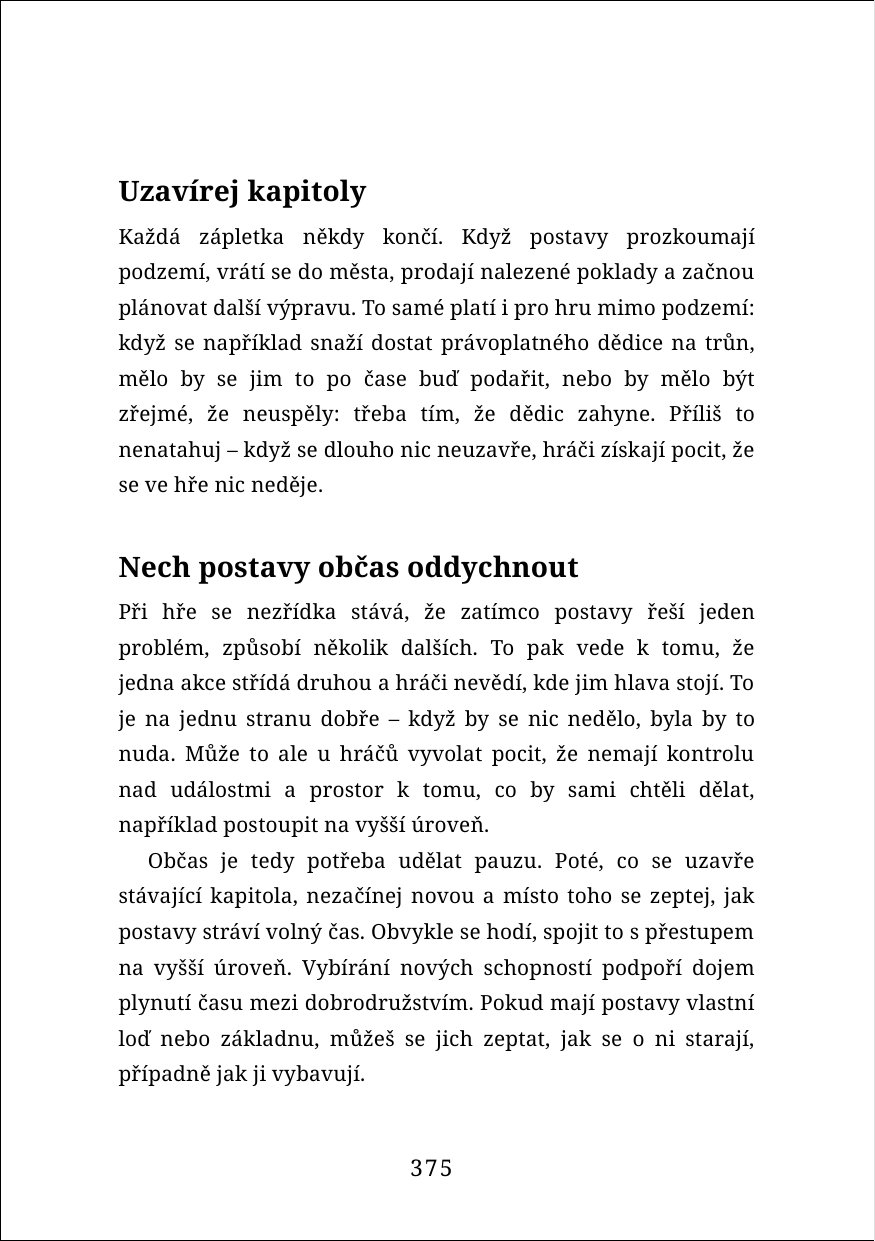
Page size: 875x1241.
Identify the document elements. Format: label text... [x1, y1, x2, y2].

text Každá zápletka někdy končí. Když postavy prozkoumají podzemí, vrátí se do města, prodají nalezené poklady a začnou plánovat další výpravu. To samé platí i pro hru mimo podzemí: když se například snaží dostat právoplatného dědice na trůn, mělo by se jim to po čase buď podařit, nebo by mělo být zřejmé, že neuspěly: třeba tím, že dědic zahyne. Příliš to nenatahuj – když se dlouho nic neuzavře, hráči získají pocit, že se ve hře nic neděje. [118, 222, 756, 499]
subtitle Uzavírej kapitoly [118, 172, 756, 210]
text Při hře se nezřídka stává, že zatímco postavy řeší jeden problém, způsobí několik dalších. To pak vede k tomu, že jedna akce střídá druhou a hráči nevědí, kde jim hlava stojí. To je na jednu stranu dobře – když by se nic nedělo, byla by to nuda. Může to ale u hráčů vyvolat pocit, že nemají kontrolu nad událostmi a prostor k tomu, co by sami chtěli dělat, například postoupit na vyšší úroveň. Občas je tedy potřeba udělat pauzu. Poté, co se uzavře stávající kapitola, nezačínej novou a místo toho se zeptej, jak postavy stráví volný čas. Obvykle se hodí, spojit to s přestupem na vyšší úroveň. Vybírání nových schopností podpoří dojem plynutí času mezi dobrodružstvím. Pokud mají postavy vlastní loď nebo základnu, můžeš se jich zeptat, jak se o ni starají, případně jak ji vybavují. [118, 597, 756, 1088]
subtitle Nech postavy občas oddychnout [118, 547, 756, 586]
